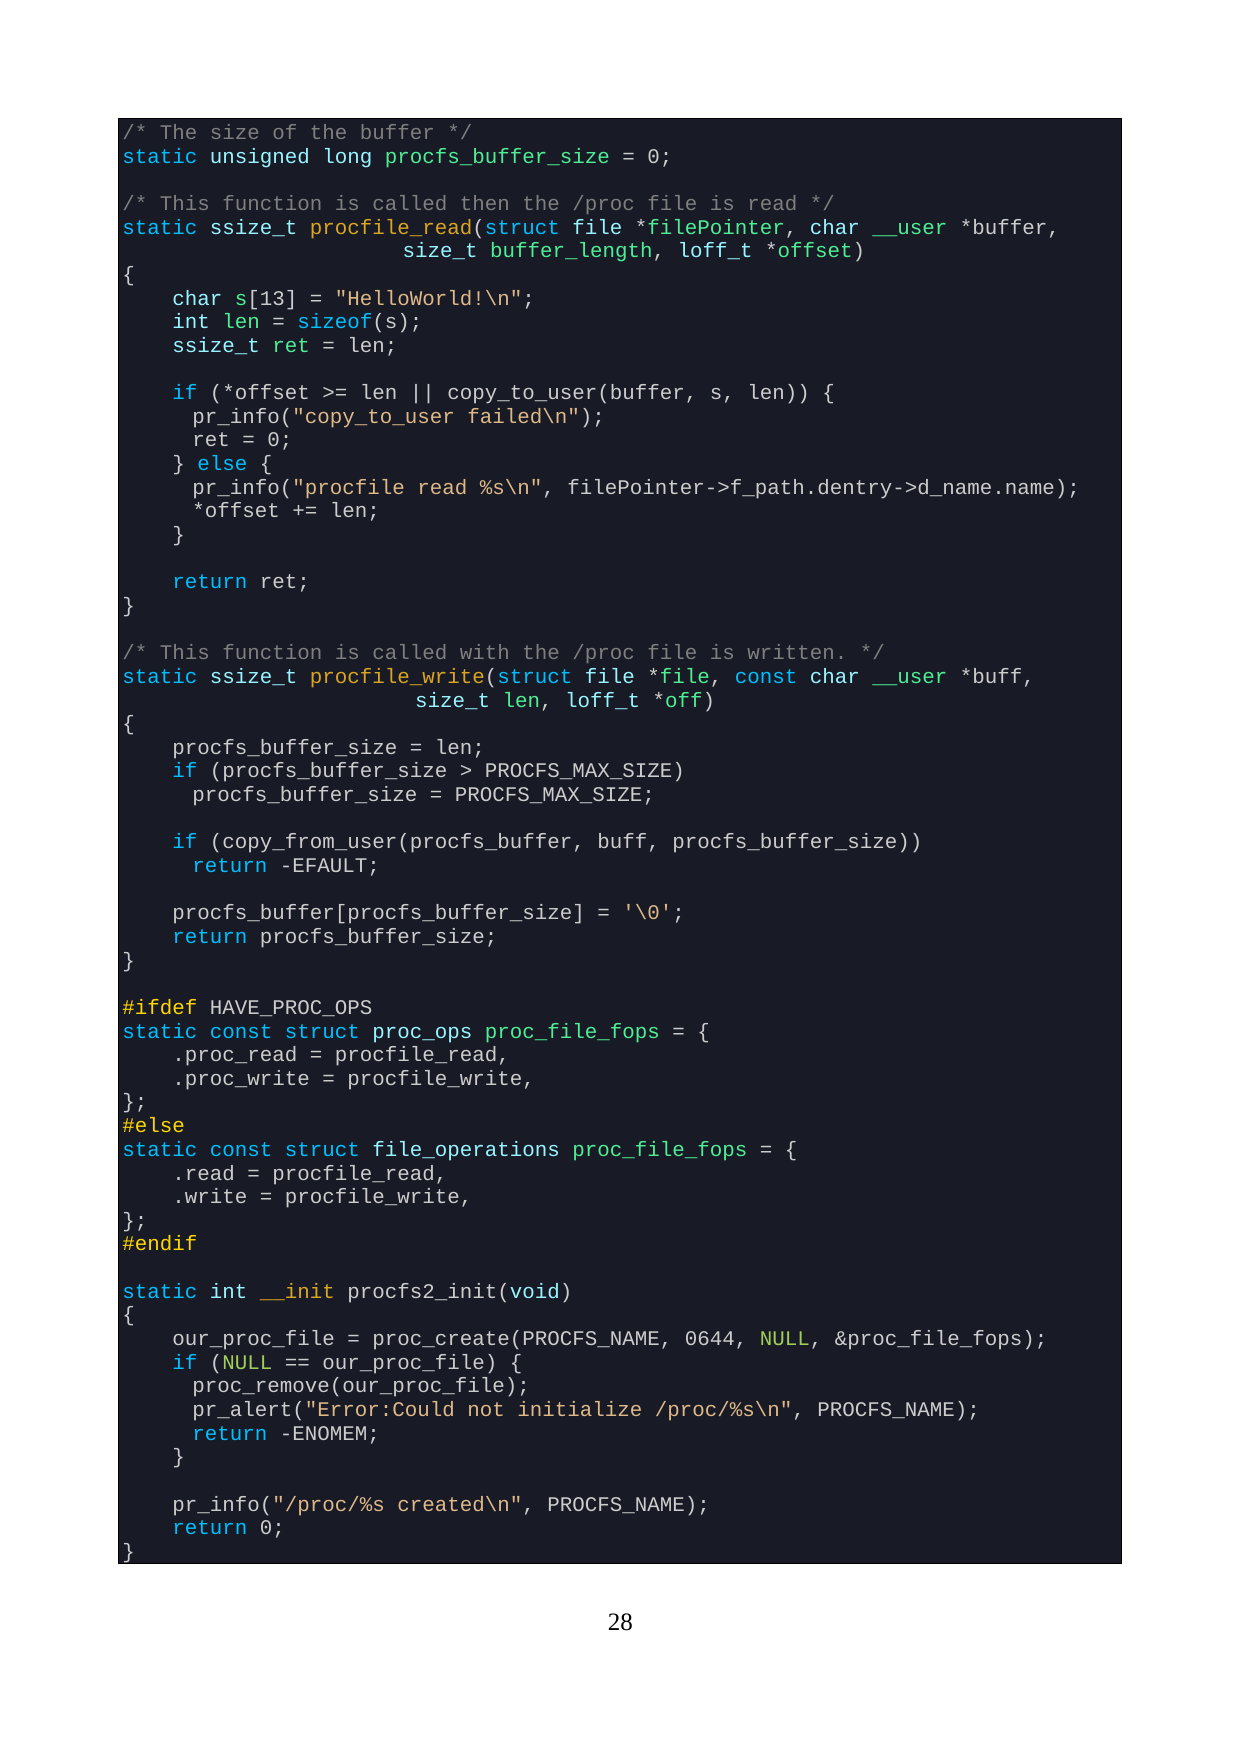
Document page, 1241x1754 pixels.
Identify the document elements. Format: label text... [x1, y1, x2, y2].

text int len = sizeof(s); [119, 307, 1121, 331]
text .proc_write = procfile_write, [119, 1064, 1121, 1088]
text static int __init procfs2_init(void) [119, 1277, 1121, 1300]
text .read = procfile_read, [119, 1158, 1121, 1182]
text return 0; [119, 1513, 1121, 1537]
text procfs_buffer_size = len; [119, 733, 1121, 757]
text pr_alert("Error:Could not initialize /proc/%s\n", PROCFS_NAME); [119, 1395, 1121, 1419]
text static ssize_t procfile_write(struct file *file, const char __user *buff, [119, 662, 1121, 686]
text } [119, 591, 1121, 615]
text } [119, 1442, 1121, 1466]
text } [119, 946, 1121, 969]
text { [119, 1300, 1121, 1324]
text static const struct file_operations proc_file_fops = { [119, 1135, 1121, 1158]
text procfs_buffer_size = PROCFS_MAX_SIZE; [119, 780, 1121, 804]
text } [119, 520, 1121, 544]
text procfs_buffer[procfs_buffer_size] = '\0'; [119, 898, 1121, 922]
text /* This function is called with the /proc file is written. */ [119, 638, 1121, 662]
text return ret; [119, 567, 1121, 591]
text .proc_read = procfile_read, [119, 1040, 1121, 1064]
text static unsigned long procfs_buffer_size = 0; [119, 142, 1121, 165]
text if (NULL == our_proc_file) { [119, 1348, 1121, 1371]
text pr_info("procfile read %s\n", filePointer->f_path.dentry->d_name.name); [119, 473, 1121, 496]
text .write = procfile_write, [119, 1182, 1121, 1206]
text #endif [119, 1229, 1121, 1253]
text return -ENOMEM; [119, 1419, 1121, 1442]
text *offset += len; [119, 496, 1121, 520]
text size_t len, loff_t *off) [119, 686, 1121, 709]
text static const struct proc_ops proc_file_fops = { [119, 1017, 1121, 1040]
text if (copy_from_user(procfs_buffer, buff, procfs_buffer_size)) [119, 827, 1121, 851]
text pr_info("/proc/%s created\n", PROCFS_NAME); [119, 1489, 1121, 1513]
text }; [119, 1206, 1121, 1229]
text ret = 0; [119, 426, 1121, 449]
text our_proc_file = proc_create(PROCFS_NAME, 0644, NULL, &proc_file_fops); [119, 1324, 1121, 1348]
text { [119, 709, 1121, 733]
text return -EFAULT; [119, 851, 1121, 875]
text size_t buffer_length, loff_t *offset) [119, 236, 1121, 260]
text #else [119, 1111, 1121, 1135]
text /* The size of the buffer */ [119, 119, 1121, 142]
text { [119, 260, 1121, 284]
text if (procfs_buffer_size > PROCFS_MAX_SIZE) [119, 757, 1121, 780]
text } [119, 1537, 1121, 1563]
text #ifdef HAVE_PROC_OPS [119, 993, 1121, 1017]
text } else { [119, 449, 1121, 473]
text char s[13] = "HelloWorld!\n"; [119, 284, 1121, 307]
text if (*offset >= len || copy_to_user(buffer, s, len)) { [119, 378, 1121, 402]
text proc_remove(our_proc_file); [119, 1371, 1121, 1395]
text pr_info("copy_to_user failed\n"); [119, 402, 1121, 426]
text ssize_t ret = len; [119, 331, 1121, 354]
text }; [119, 1088, 1121, 1111]
text static ssize_t procfile_read(struct file *filePointer, char __user *buffer, [119, 213, 1121, 236]
text /* This function is called then the /proc file is read */ [119, 189, 1121, 213]
text return procfs_buffer_size; [119, 922, 1121, 946]
